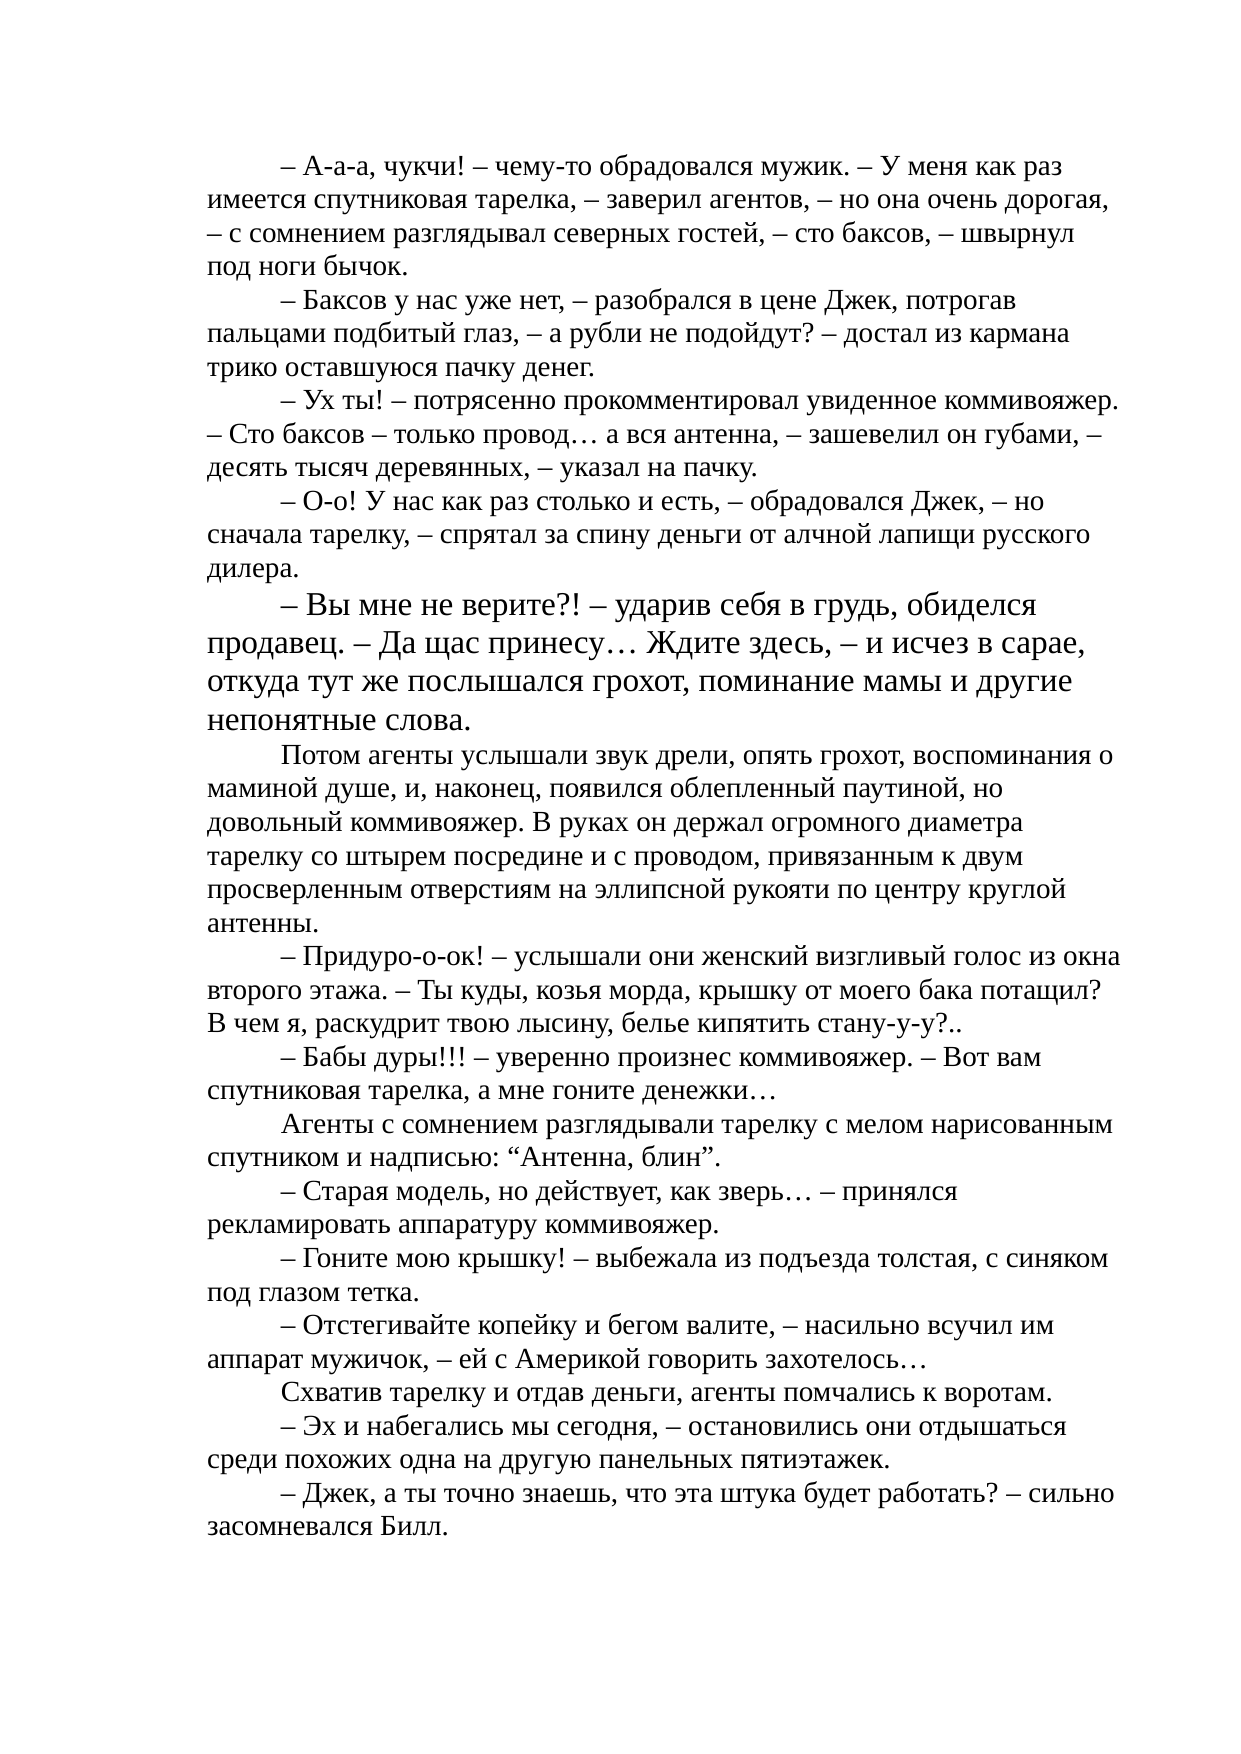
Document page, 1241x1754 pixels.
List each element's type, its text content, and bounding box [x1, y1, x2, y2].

text – Старая модель, но действует, как зверь… – принялся рекламировать аппаратуру коммивояжер. [207, 1173, 1122, 1240]
text – А-а-а, чукчи! – чему-то обрадовался мужик. – У меня как раз имеется спутниковая тарелка, – заверил агентов, – но она очень дорогая, – с сомнением разглядывал северных гостей, – сто баксов, – швырнул под ноги бычок. [207, 148, 1122, 282]
text Схватив тарелку и отдав деньги, агенты помчались к воротам. [207, 1374, 1122, 1408]
text – Вы мне не верите?! – ударив себя в грудь, обиделся продавец. – Да щас принесу… Ждите здесь, – и исчез в сарае, откуда тут же послышался грохот, поминание мамы и другие непонятные слова. [207, 584, 1122, 737]
text – Бабы дуры!!! – уверенно произнес коммивояжер. – Вот вам спутниковая тарелка, а мне гоните денежки… [207, 1039, 1122, 1106]
text – Отстегивайте копейку и бегом валите, – насильно всучил им аппарат мужичок, – ей с Америкой говорить захотелось… [207, 1307, 1122, 1374]
text – Джек, а ты точно знаешь, что эта штука будет работать? – сильно засомневался Билл. [207, 1475, 1122, 1542]
text – Баксов у нас уже нет, – разобрался в цене Джек, потрогав пальцами подбитый глаз, – а рубли не подойдут? – достал из кармана трико оставшуюся пачку денег. [207, 282, 1122, 382]
text – Ух ты! – потрясенно прокомментировал увиденное коммивояжер. – Сто баксов – только провод… а вся антенна, – зашевелил он губами, – десять тысяч деревянных, – указал на пачку. [207, 382, 1122, 483]
text – Гоните мою крышку! – выбежала из подъезда толстая, с синяком под глазом тетка. [207, 1240, 1122, 1307]
text Агенты с сомнением разглядывали тарелку с мелом нарисованным спутником и надписью: “Антенна, блин”. [207, 1106, 1122, 1173]
text – Эх и набегались мы сегодня, – остановились они отдышаться среди похожих одна на другую панельных пятиэтажек. [207, 1408, 1122, 1475]
text – Придуро-о-ок! – услышали они женский визгливый голос из окна второго этажа. – Ты куды, козья морда, крышку от моего бака потащил? В чем я, раскудрит твою лысину, белье кипятить стану-у-у?.. [207, 938, 1122, 1039]
text Потом агенты услышали звук дрели, опять грохот, воспоминания о маминой душе, и, наконец, появился облепленный паутиной, но довольный коммивояжер. В руках он держал огромного диаметра тарелку со штырем посредине и с проводом, привязанным к двум просверленным отверстиям на эллипсной рукояти по центру круглой антенны. [207, 737, 1122, 938]
text – О-о! У нас как раз столько и есть, – обрадовался Джек, – но сначала тарелку, – спрятал за спину деньги от алчной лапищи русского дилера. [207, 483, 1122, 584]
